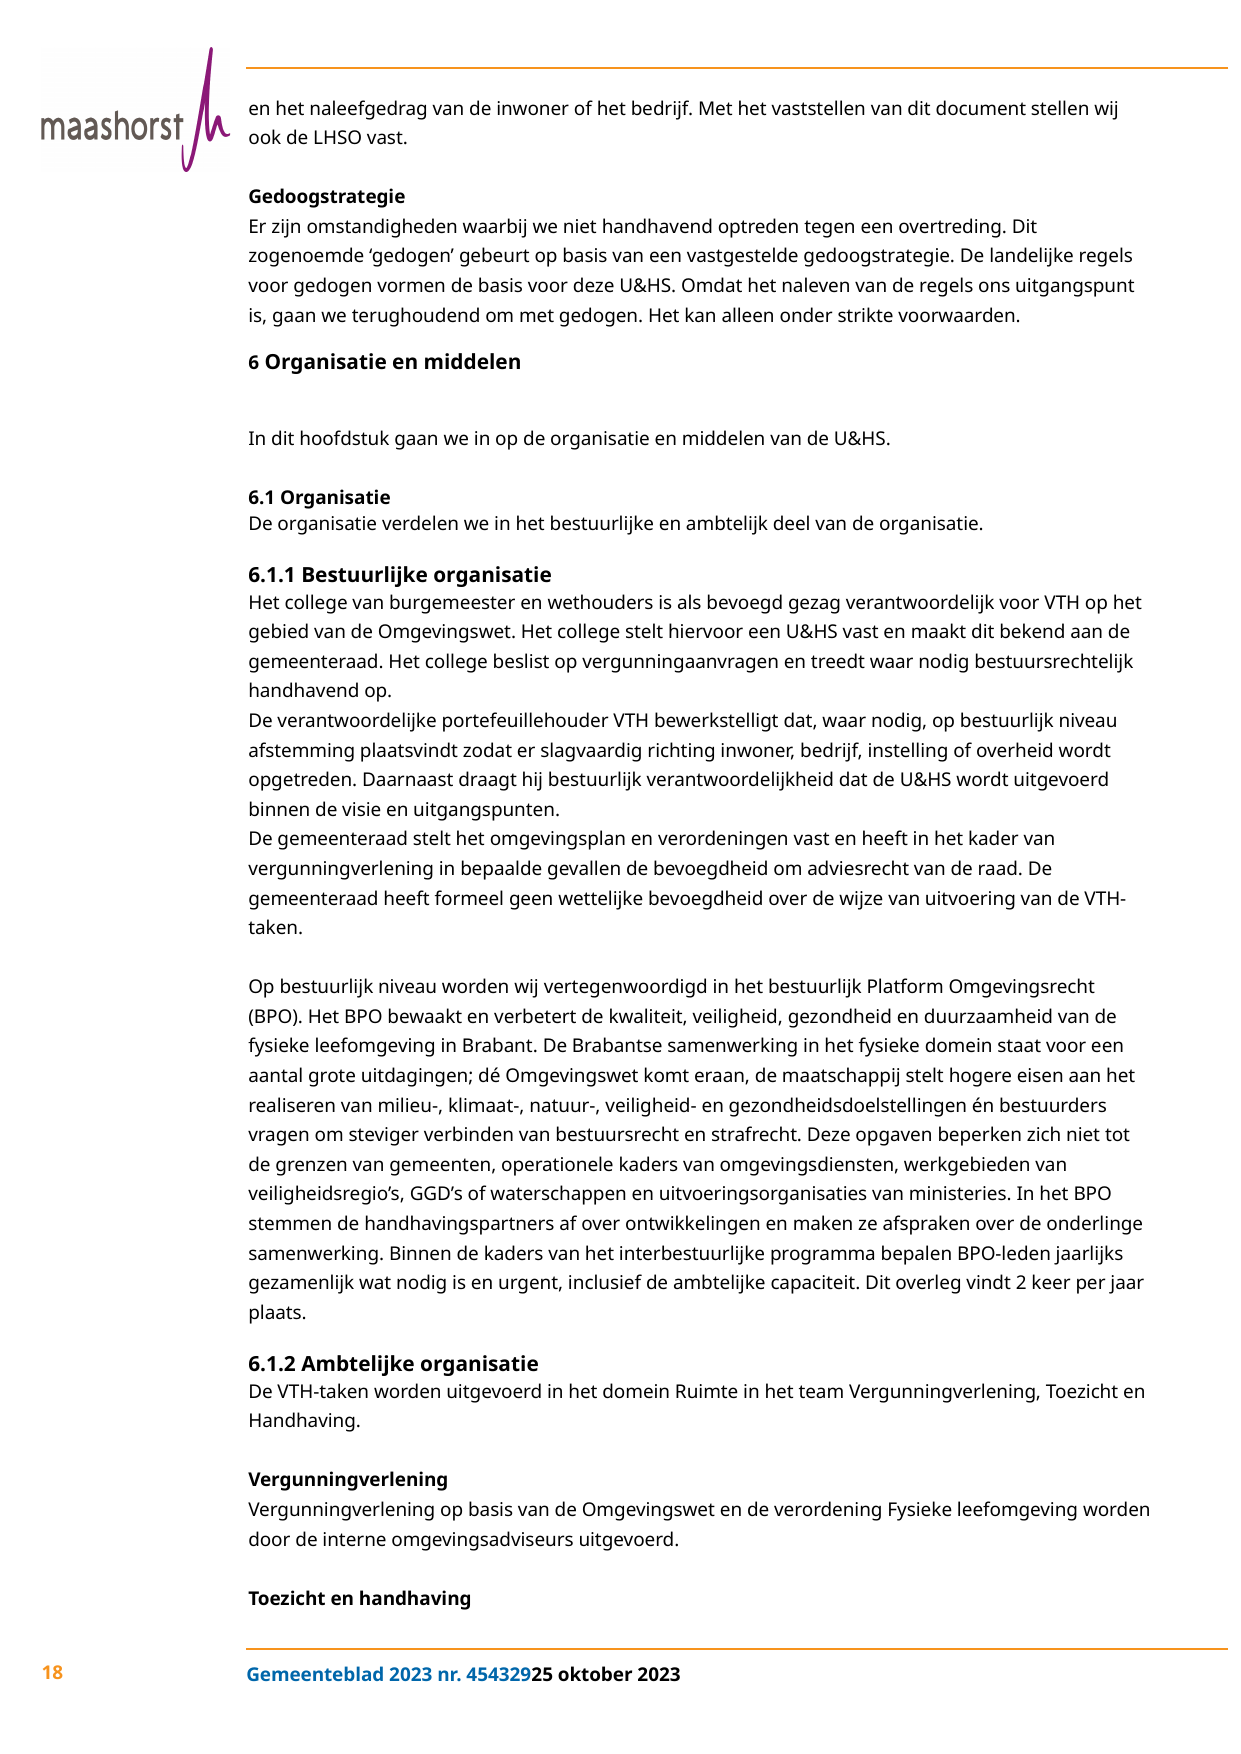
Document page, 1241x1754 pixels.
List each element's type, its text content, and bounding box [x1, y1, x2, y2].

text 6.1 Organisatie [248, 484, 1152, 510]
text 6.1.1 Bestuurlijke organisatie [248, 561, 1152, 589]
text Vergunningverlening op basis van de Omgevingswet en de verordening Fysieke leefomgeving worden door de interne omgevingsadviseurs uitgevoerd. [248, 1496, 1152, 1551]
text Het college van burgemeester en wethouders is als bevoegd gezag verantwoordelijk voor VTH op het gebied van de Omgevingswet. Het college stelt hiervoor een U&HS vast en maakt dit bekend aan de gemeenteraad. Het college beslist op vergunningaanvragen en treedt waar nodig bestuursrechtelijk handhavend op. [248, 589, 1152, 703]
text De verantwoordelijke portefeuillehouder VTH bewerkstelligt dat, waar nodig, op bestuurlijk niveau afstemming plaatsvindt zodat er slagvaardig richting inwoner, bedrijf, instelling of overheid wordt opgetreden. Daarnaast draagt hij bestuurlijk verantwoordelijkheid dat de U&HS wordt uitgevoerd binnen de visie en uitgangspunten. [248, 707, 1152, 822]
text Toezicht en handhaving [248, 1585, 1152, 1611]
text De gemeenteraad stelt het omgevingsplan en verordeningen vast en heeft in het kader van vergunningverlening in bepaalde gevallen de bevoegdheid om adviesrecht van de raad. De gemeenteraad heeft formeel geen wettelijke bevoegdheid over de wijze van uitvoering van de VTH-taken. [248, 826, 1152, 940]
text Vergunningverlening [248, 1467, 1152, 1492]
picture [41, 47, 231, 172]
text De VTH-taken worden uitgevoerd in het domein Ruimte in het team Vergunningverlening, Toezicht en Handhaving. [248, 1378, 1152, 1433]
text en het naleefgedrag van de inwoner of het bedrijf. Met het vaststellen van dit document stellen wij ook de LHSO vast. [248, 95, 1152, 150]
text De organisatie verdelen we in het bestuurlijke en ambtelijk deel van de organisatie. [248, 510, 1152, 536]
text 6.1.2 Ambtelijke organisatie [248, 1349, 1152, 1378]
text 6 Organisatie en middelen [248, 347, 1152, 376]
text In dit hoofdstuk gaan we in op de organisatie en middelen van de U&HS. [248, 425, 1152, 451]
text Op bestuurlijk niveau worden wij vertegenwoordigd in het bestuurlijk Platform Omgevingsrecht (BPO). Het BPO bewaakt en verbetert de kwaliteit, veiligheid, gezondheid en duurzaamheid van de fysieke leefomgeving in Brabant. De Brabantse samenwerking in het fysieke domein staat voor een aantal grote uitdagingen; dé Omgevingswet komt eraan, de maatschappij stelt hogere eisen aan het realiseren van milieu-, klimaat-, natuur-, veiligheid- en gezondheidsdoelstellingen én bestuurders vragen om steviger verbinden van bestuursrecht en strafrecht. Deze opgaven beperken zich niet tot de grenzen van gemeenten, operationele kaders van omgevingsdiensten, werkgebieden van veiligheidsregio’s, GGD’s of waterschappen en uitvoeringsorganisaties van ministeries. In het BPO stemmen de handhavingspartners af over ontwikkelingen en maken ze afspraken over de onderlinge samenwerking. Binnen de kaders van het interbestuurlijke programma bepalen BPO-leden jaarlijks gezamenlijk wat nodig is en urgent, inclusief de ambtelijke capaciteit. Dit overleg vindt 2 keer per jaar plaats. [248, 973, 1152, 1325]
text Gedoogstrategie [248, 183, 1152, 209]
text Er zijn omstandigheden waarbij we niet handhavend optreden tegen een overtreding. Dit zogenoemde ‘gedogen’ gebeurt op basis van een vastgestelde gedoogstrategie. De landelijke regels voor gedogen vormen de basis voor deze U&HS. Omdat het naleven van de regels ons uitgangspunt is, gaan we terughoudend om met gedogen. Het kan alleen onder strikte voorwaarden. [248, 213, 1152, 328]
